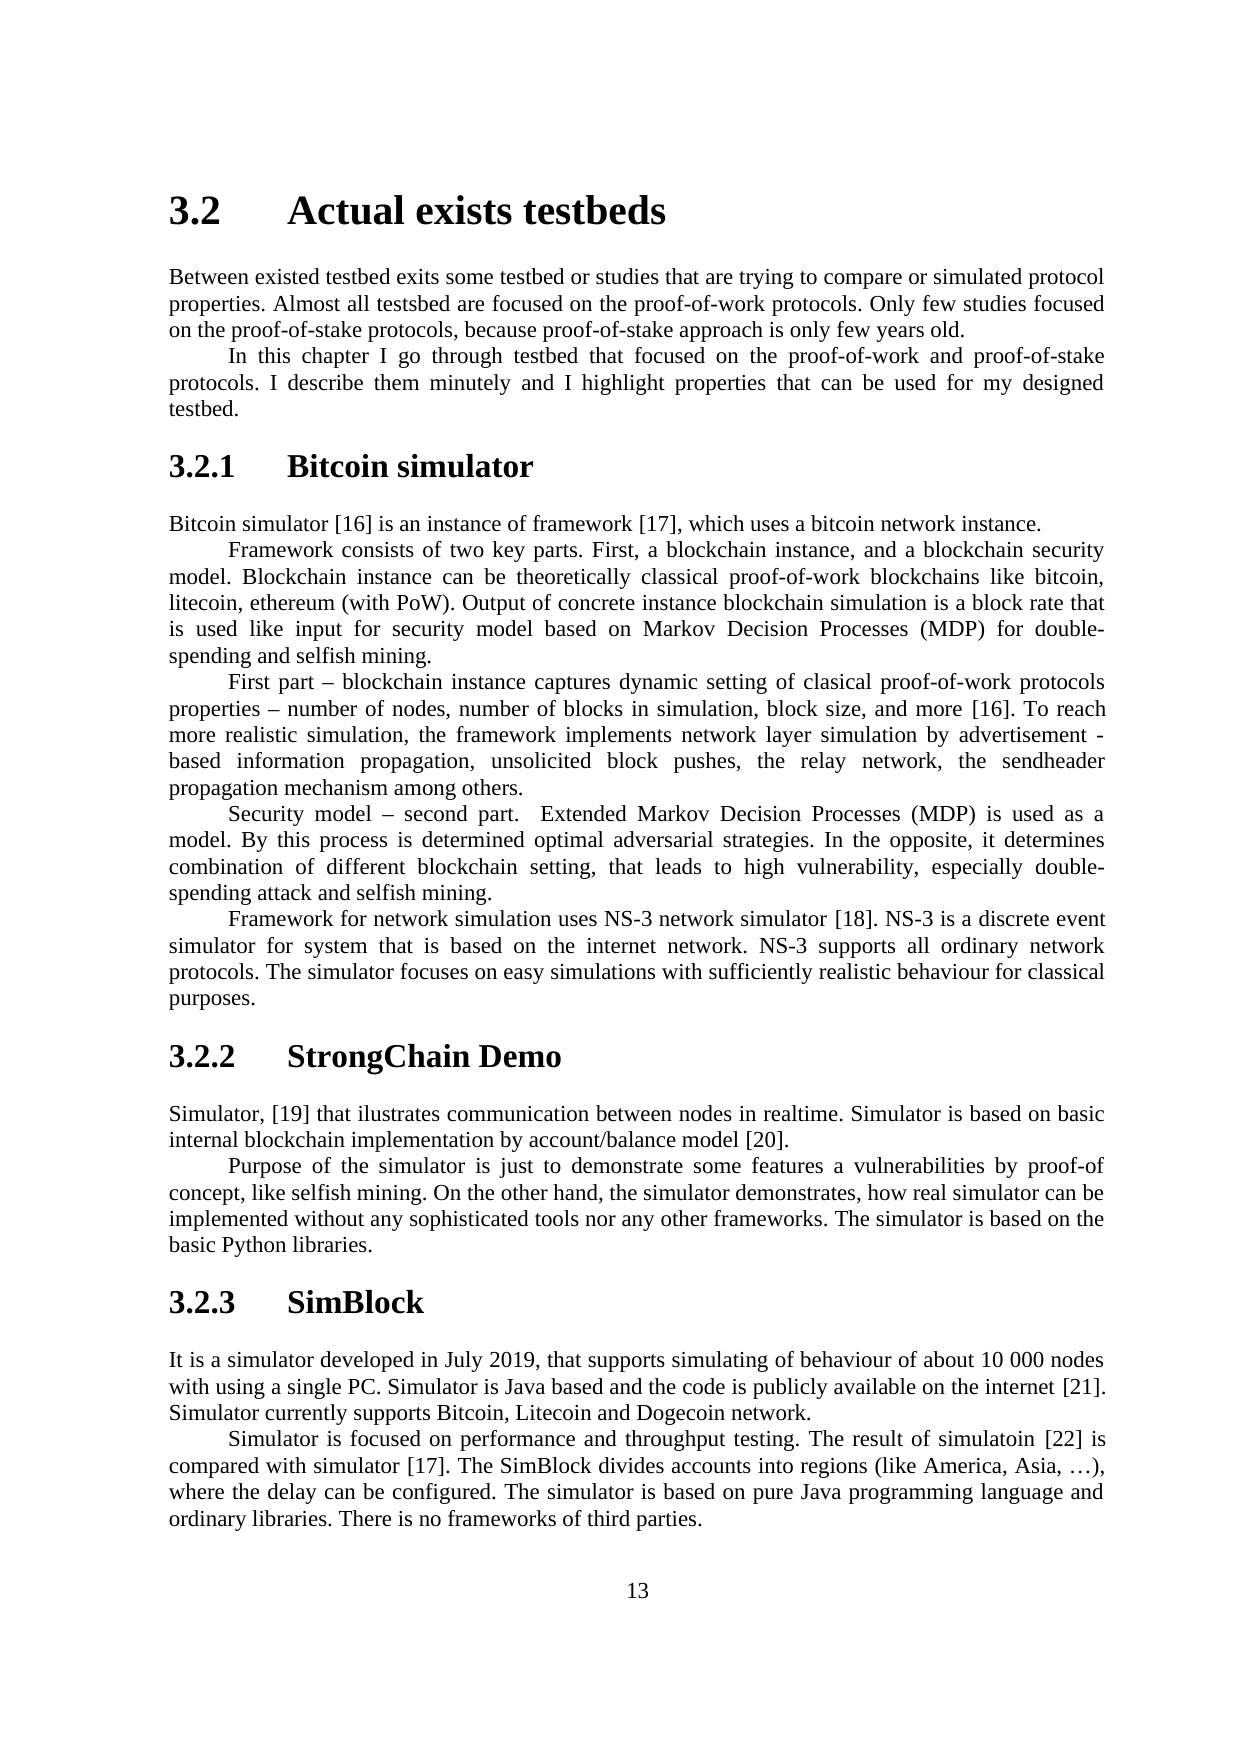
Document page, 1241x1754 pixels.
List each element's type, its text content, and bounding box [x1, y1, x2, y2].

text Framework consists of two key parts. First, a blockchain instance, and a blockchain security model. Blockchain instance can be theoretically classical proof-of-work blockchains like bitcoin, litecoin, ethereum (with PoW). Output of concrete instance blockchain simulation is a block rate that is used like input for security model based on Markov Decision Processes (MDP) for double-spending and selfish mining. [169, 536, 1106, 668]
text Bitcoin simulator [16] is an instance of framework [17], which uses a bitcoin network instance. [169, 510, 1106, 536]
subtitle SimBlock [169, 1283, 1106, 1321]
text Simulator is focused on performance and throughput testing. The result of simulatoin [22] is compared with simulator [17]. The SimBlock divides accounts into regions (like America, Asia, …), where the delay can be configured. The simulator is based on pure Java programming language and ordinary libraries. There is no frameworks of third parties. [169, 1426, 1106, 1531]
text It is a simulator developed in July 2019, that supports simulating of behaviour of about 10 000 nodes with using a single PC. Simulator is Java based and the code is publicly available on the internet [21]. Simulator currently supports Bitcoin, Litecoin and Dogecoin network. [169, 1346, 1106, 1426]
text Security model – second part. Extended Markov Decision Processes (MDP) is used as a model. By this process is determined optimal adversarial strategies. In the opposite, it determines combination of different blockchain setting, that leads to high vulnerability, especially double-spending attack and selfish mining. [169, 800, 1106, 905]
subtitle StrongChain Demo [169, 1036, 1106, 1074]
text First part – blockchain instance captures dynamic setting of clasical proof-of-work protocols properties – number of nodes, number of blocks in simulation, block size, and more [16]. To reach more realistic simulation, the framework implements network layer simulation by advertisement - based information propagation, unsolicited block pushes, the relay network, the sendheader propagation mechanism among others. [169, 668, 1106, 800]
text Purpose of the simulator is just to demonstrate some features a vulnerabilities by proof-of concept, like selfish mining. On the other hand, the simulator demonstrates, how real simulator can be implemented without any sophisticated tools nor any other frameworks. The simulator is based on the basic Python libraries. [169, 1152, 1106, 1258]
subtitle Bitcoin simulator [169, 446, 1106, 485]
text Framework for network simulation uses NS-3 network simulator [18]. NS-3 is a discrete event simulator for system that is based on the internet network. NS-3 supports all ordinary network protocols. The simulator focuses on easy simulations with sufficiently realistic behaviour for classical purposes. [169, 905, 1106, 1011]
subtitle Actual exists testbeds [169, 185, 1106, 233]
text In this chapter I go through testbed that focused on the proof-of-work and proof-of-stake protocols. I describe them minutely and I highlight properties that can be used for my designed testbed. [169, 342, 1106, 421]
text Between existed testbed exits some testbed or studies that are trying to compare or simulated protocol properties. Almost all testsbed are focused on the proof-of-work protocols. Only few studies focused on the proof-of-stake protocols, because proof-of-stake approach is only few years old. [169, 263, 1106, 342]
text Simulator, [19] that ilustrates communication between nodes in realtime. Simulator is based on basic internal blockchain implementation by account/balance model [20]. [169, 1099, 1106, 1152]
